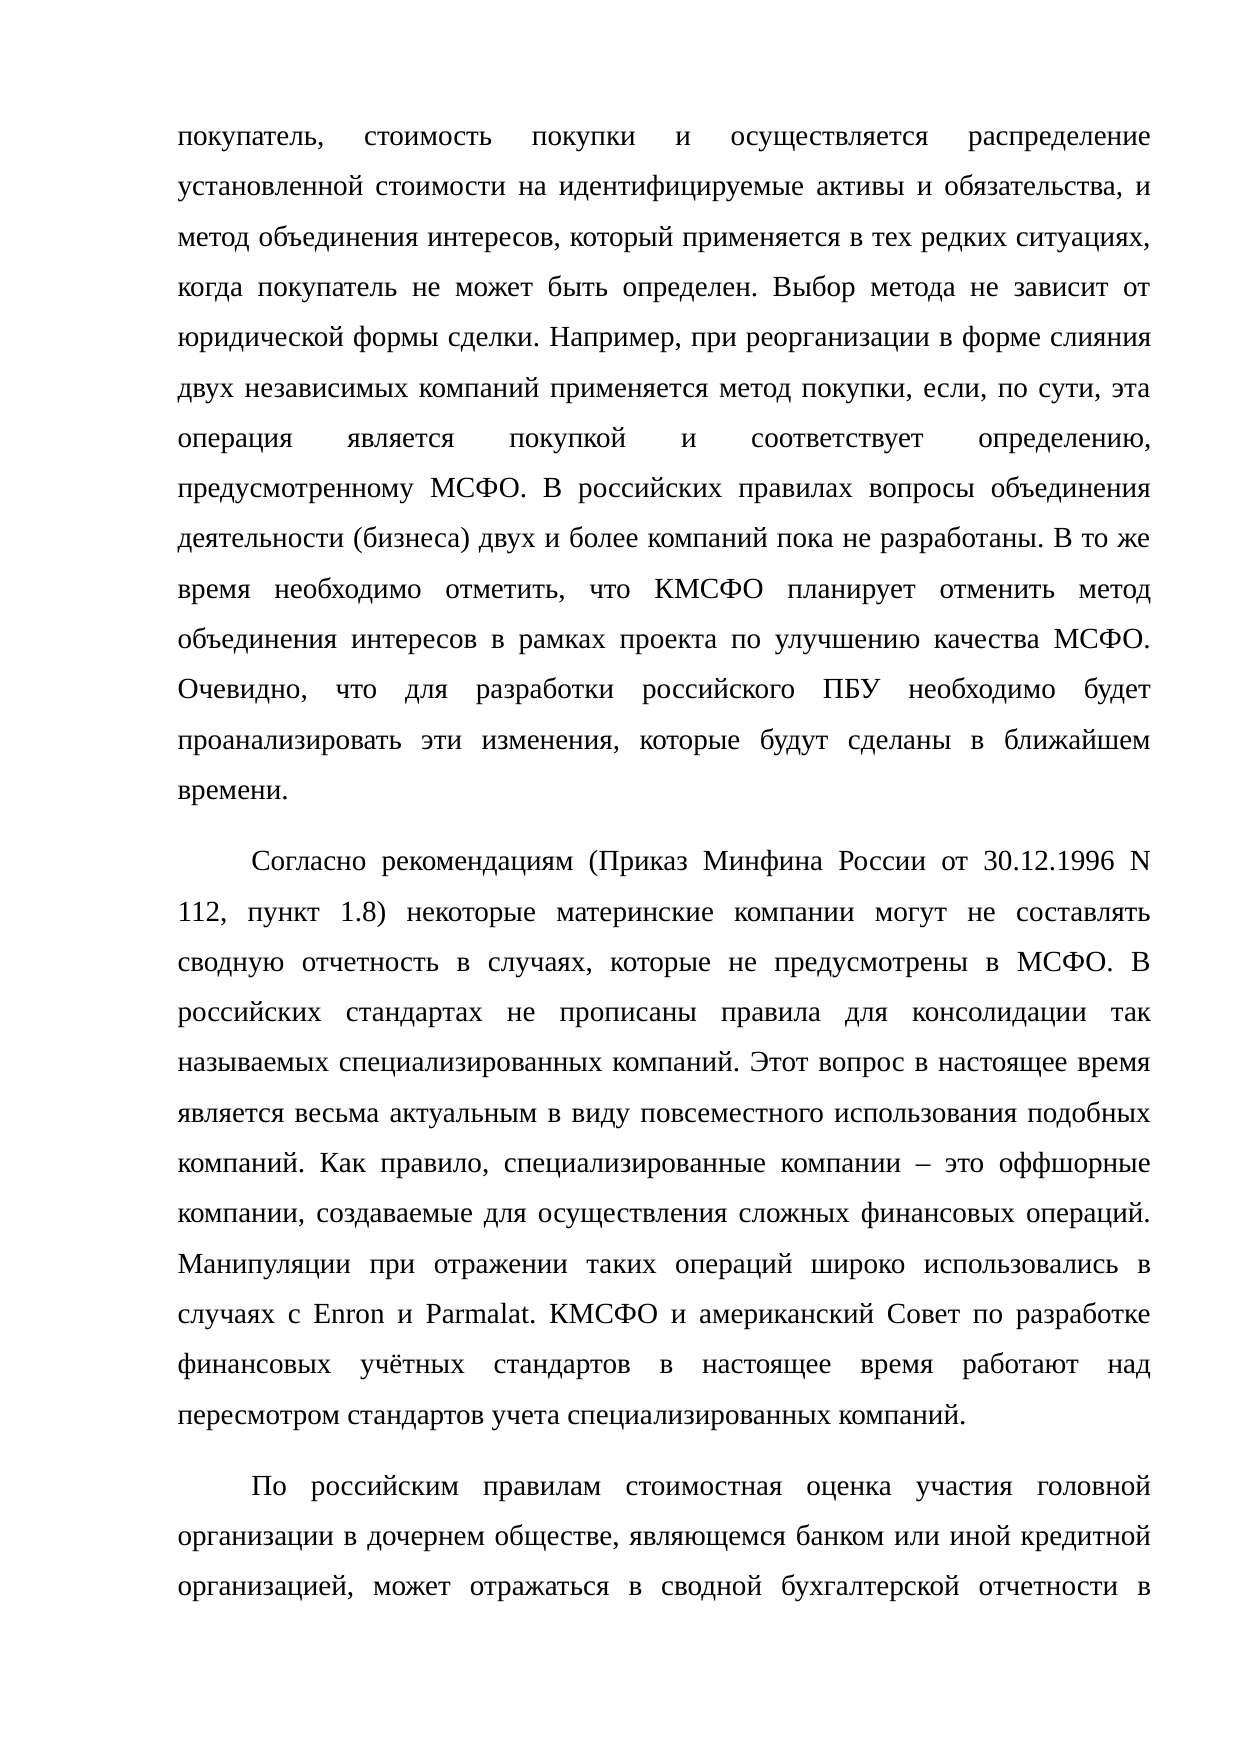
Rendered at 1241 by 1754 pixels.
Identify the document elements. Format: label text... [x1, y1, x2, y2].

text Согласно рекомендациям (Приказ Минфина России от 30.12.1996 N 112, пункт 1.8) некоторые материнские компании могут не составлять сводную отчетность в случаях, которые не предусмотрены в МСФО. В российских стандартах не прописаны правила для консолидации так называемых специализированных компаний. Этот вопрос в настоящее время является весьма актуальным в виду повсеместного использования подобных компаний. Как правило, специализированные компании – это оффшорные компании, создаваемые для осуществления сложных финансовых операций. Манипуляции при отражении таких операций широко использовались в случаях с Enron и Parmalat. КМСФО и американский Совет по разработке финансовых учётных стандартов в настоящее время работают над пересмотром стандартов учета специализированных компаний. [177, 843, 1152, 1430]
text По российским правилам стоимостная оценка участия головной организации в дочернем обществе, являющемся банком или иной кредитной организацией, может отражаться в сводной бухгалтерской отчетности в [177, 1468, 1152, 1602]
text покупатель, стоимость покупки и осуществляется распределение установленной стоимости на идентифицируемые активы и обязательства, и метод объединения интересов, который применяется в тех редких ситуациях, когда покупатель не может быть определен. Выбор метода не зависит от юридической формы сделки. Например, при реорганизации в форме слияния двух независимых компаний применяется метод покупки, если, по сути, эта операция является покупкой и соответствует определению, предусмотренному МСФО. В российских правилах вопросы объединения деятельности (бизнеса) двух и более компаний пока не разработаны. В то же время необходимо отметить, что КМСФО планирует отменить метод объединения интересов в рамках проекта по улучшению качества МСФО. Очевидно, что для разработки российского ПБУ необходимо будет проанализировать эти изменения, которые будут сделаны в ближайшем времени. [177, 118, 1152, 806]
